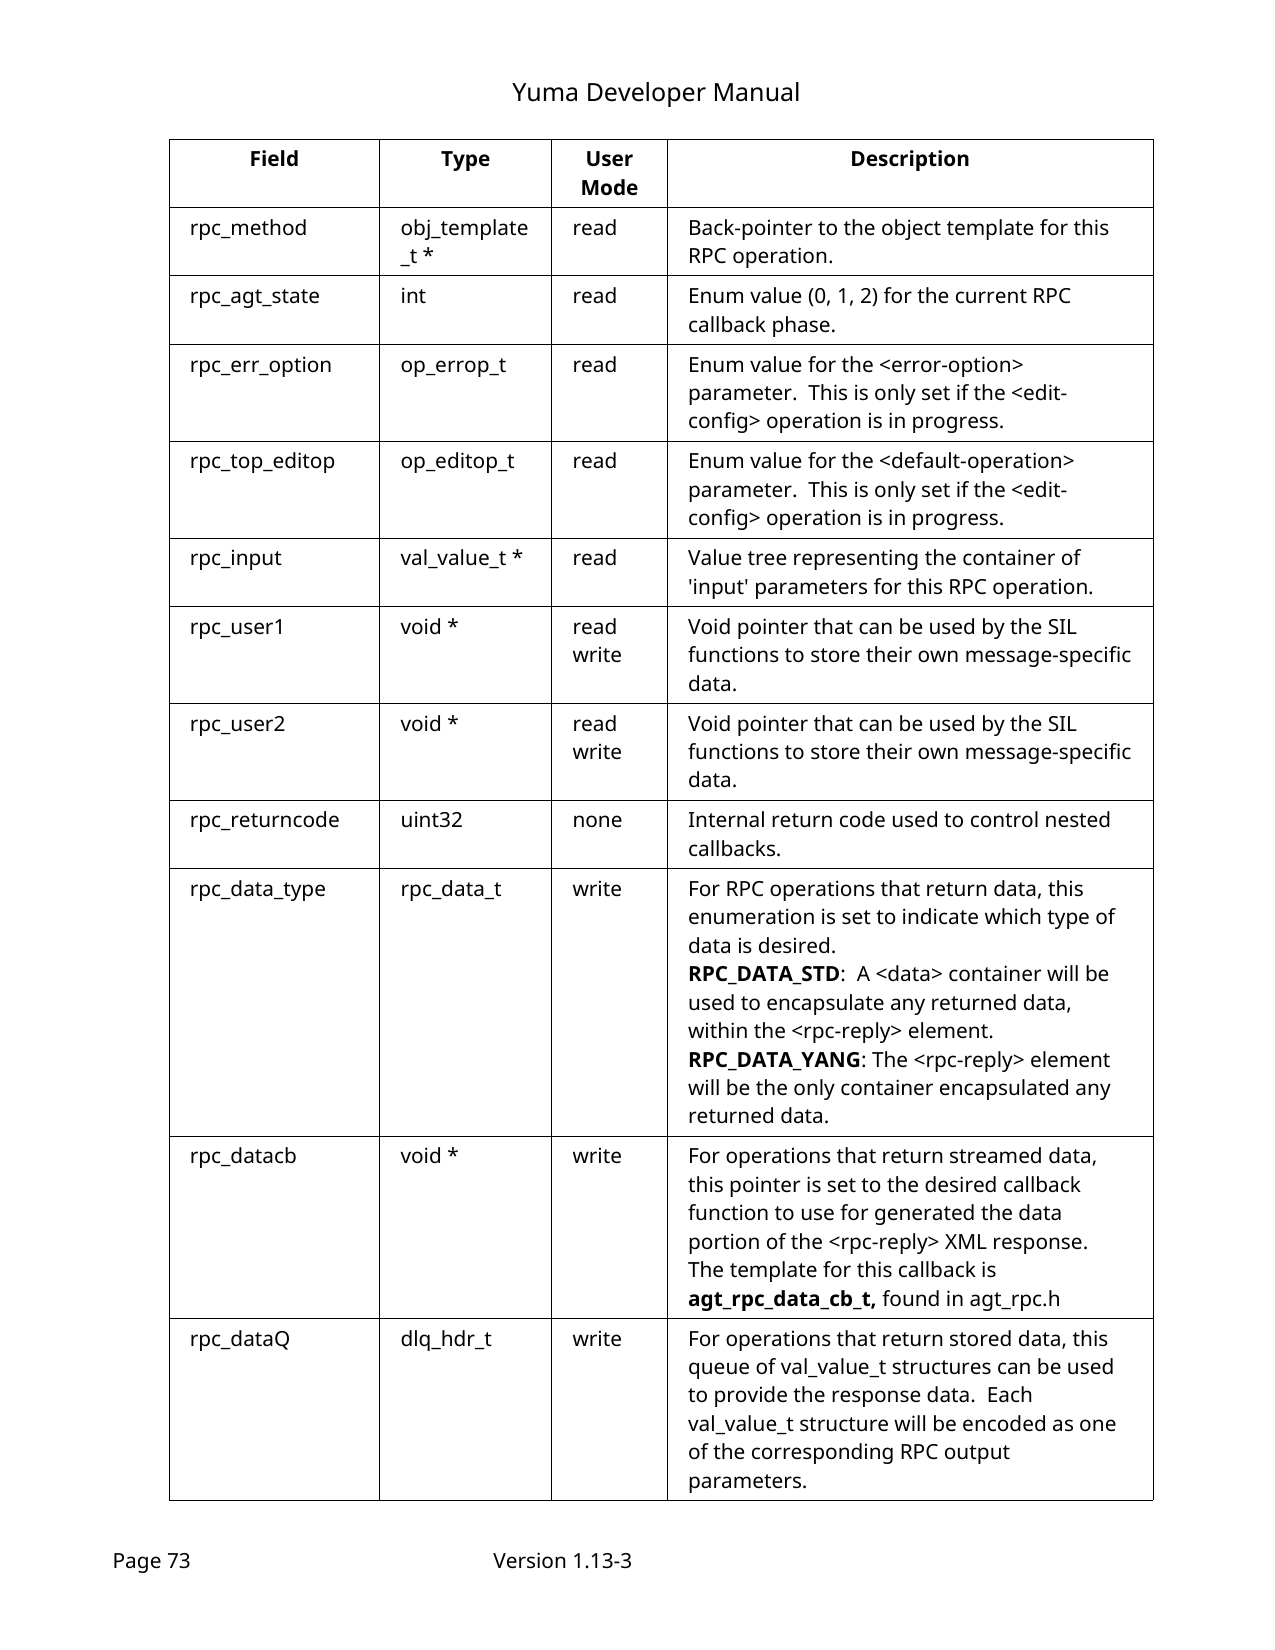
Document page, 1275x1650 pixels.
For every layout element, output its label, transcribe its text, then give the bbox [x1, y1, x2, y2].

table_cell Void pointer that can be used by the SIL functions to store their own message-specific data. [668, 704, 1153, 800]
table_header Type [380, 140, 551, 207]
table_cell write [552, 1137, 667, 1318]
table_cell int [380, 276, 551, 344]
table_cell op_errop_t [380, 345, 551, 441]
table_cell rpc_agt_state [170, 276, 379, 344]
table_cell val_value_t * [380, 539, 551, 606]
table_header User Mode [552, 140, 667, 207]
table_cell Internal return code used to control nested callbacks. [668, 801, 1153, 868]
table_cell rpc_data_t [380, 869, 551, 1136]
table_cell void * [380, 1137, 551, 1318]
table_cell dlq_hdr_t [380, 1319, 551, 1500]
table_cell read [552, 208, 667, 275]
table_cell rpc_top_editop [170, 442, 379, 538]
table_cell For operations that return stored data, this queue of val_value_t structures can be used to provide the response data. Each val_value_t structure will be encoded as one of the corresponding RPC output parameters. [668, 1319, 1153, 1500]
table_cell read [552, 345, 667, 441]
table_cell rpc_method [170, 208, 379, 275]
table_cell none [552, 801, 667, 868]
table_cell Enum value for the <error-option> parameter. This is only set if the <edit-config> operation is in progress. [668, 345, 1153, 441]
table_cell read [552, 276, 667, 344]
table_cell void * [380, 607, 551, 703]
table_cell rpc_datacb [170, 1137, 379, 1318]
table_cell rpc_dataQ [170, 1319, 379, 1500]
table_cell rpc_err_option [170, 345, 379, 441]
table_cell rpc_user1 [170, 607, 379, 703]
table_cell void * [380, 704, 551, 800]
table_header Field [170, 140, 379, 207]
table_cell read write [552, 704, 667, 800]
table_cell Enum value (0, 1, 2) for the current RPC callback phase. [668, 276, 1153, 344]
table_cell For operations that return streamed data, this pointer is set to the desired callback function to use for generated the data portion of the <rpc-reply> XML response. The template for this callback is agt_rpc_data_cb_t, found in agt_rpc.h [668, 1137, 1153, 1318]
table_header Description [668, 140, 1153, 207]
table_cell read [552, 539, 667, 606]
table_cell rpc_data_type [170, 869, 379, 1136]
table_cell obj_template_t * [380, 208, 551, 275]
table_cell Void pointer that can be used by the SIL functions to store their own message-specific data. [668, 607, 1153, 703]
table_cell Value tree representing the container of 'input' parameters for this RPC operation. [668, 539, 1153, 606]
table_cell Enum value for the <default-operation> parameter. This is only set if the <edit-config> operation is in progress. [668, 442, 1153, 538]
table_cell write [552, 1319, 667, 1500]
table_cell write [552, 869, 667, 1136]
table_cell op_editop_t [380, 442, 551, 538]
table_cell rpc_returncode [170, 801, 379, 868]
table_cell Back-pointer to the object template for this RPC operation. [668, 208, 1153, 275]
table_cell rpc_user2 [170, 704, 379, 800]
table_cell For RPC operations that return data, this enumeration is set to indicate which type of data is desired. RPC_DATA_STD: A <data> container will be used to encapsulate any returned data, within the <rpc-reply> element. RPC_DATA_YANG: The <rpc-reply> element will be the only container encapsulated any returned data. [668, 869, 1153, 1136]
table_cell uint32 [380, 801, 551, 868]
table_cell rpc_input [170, 539, 379, 606]
table_cell read write [552, 607, 667, 703]
table_cell read [552, 442, 667, 538]
